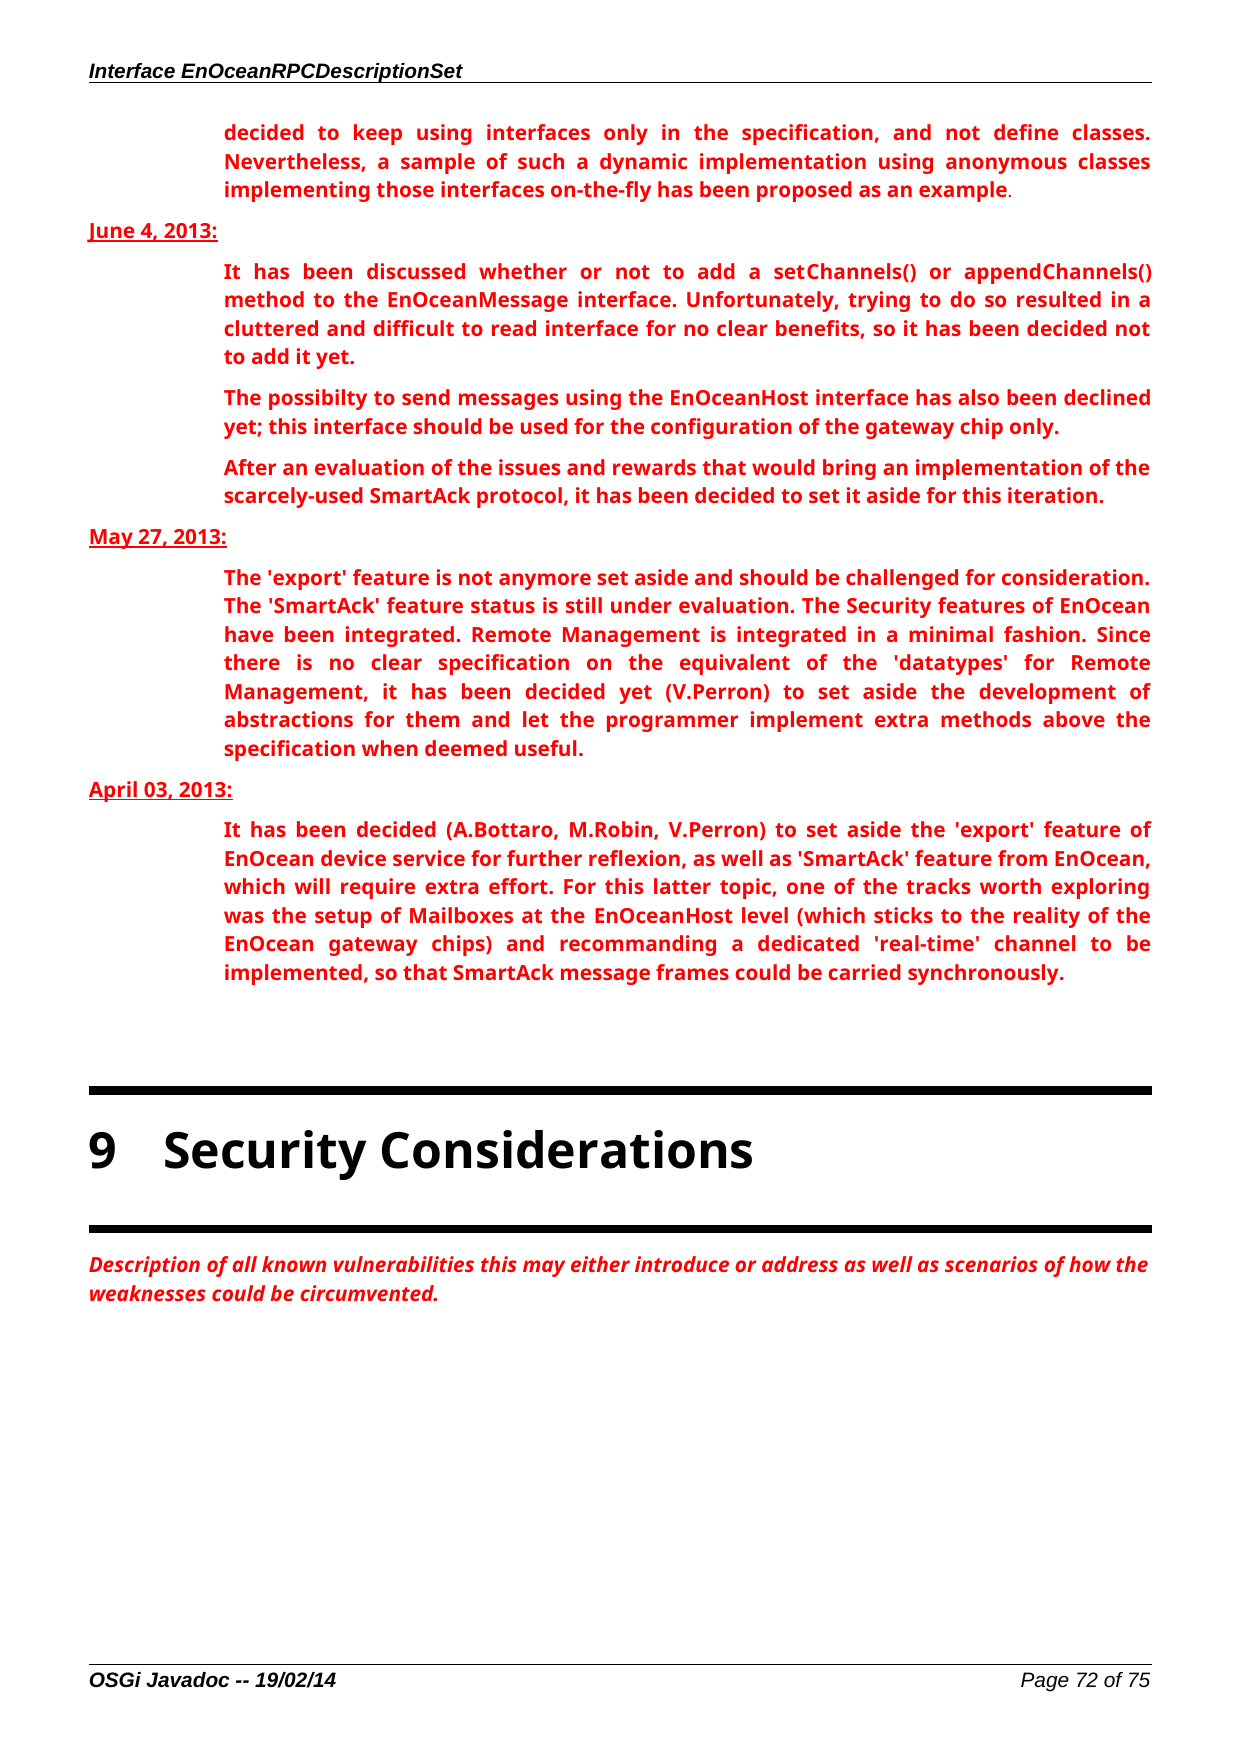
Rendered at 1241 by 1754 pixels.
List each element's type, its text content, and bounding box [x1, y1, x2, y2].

text It has been discussed whether or not to add a setChannels() or appendChannels() method to the EnOceanMessage interface. Unfortunately, trying to do so resulted in a cluttered and difficult to read interface for no clear benefits, so it has been decided not to add it yet. [223, 257, 1152, 371]
text Description of all known vulnerabilities this may either introduce or address as well as scenarios of how the weaknesses could be circumvented. [88, 1250, 1152, 1307]
text April 03, 2013: [88, 775, 1152, 803]
text May 27, 2013: [88, 522, 1152, 551]
text The 'export' feature is not anymore set aside and should be challenged for consideration. The 'SmartAck' feature status is still under evaluation. The Security features of EnOcean have been integrated. Remote Management is integrated in a minimal fashion. Since there is no clear specification on the equivalent of the 'datatypes' for Remote Management, it has been decided yet (V.Perron) to set aside the development of abstractions for them and let the programmer implement extra methods above the specification when deemed useful. [223, 563, 1152, 762]
text After an evaluation of the issues and rewards that would bring an implementation of the scarcely-used SmartAck protocol, it has been decided to set it aside for this iteration. [223, 453, 1152, 510]
text The possibilty to send messages using the EnOceanHost interface has also been declined yet; this interface should be used for the configuration of the gateway chip only. [223, 383, 1152, 440]
text decided to keep using interfaces only in the specification, and not define classes. Nevertheless, a sample of such a dynamic implementation using anonymous classes implementing those interfaces on-the-fly has been proposed as an example. [223, 118, 1152, 204]
text June 4, 2013: [88, 216, 1152, 245]
text It has been decided (A.Bottaro, M.Robin, V.Perron) to set aside the 'export' feature of EnOcean device service for further reflexion, as well as 'SmartAck' feature from EnOcean, which will require extra effort. For this latter topic, one of the tracks worth exploring was the setup of Mailboxes at the EnOceanHost level (which sticks to the reality of the EnOcean gateway chips) and recommanding a dedicated 'real-time' channel to be implemented, so that SmartAck message frames could be carried synchronously. [223, 816, 1152, 986]
subtitle Security Considerations [88, 1087, 1152, 1233]
